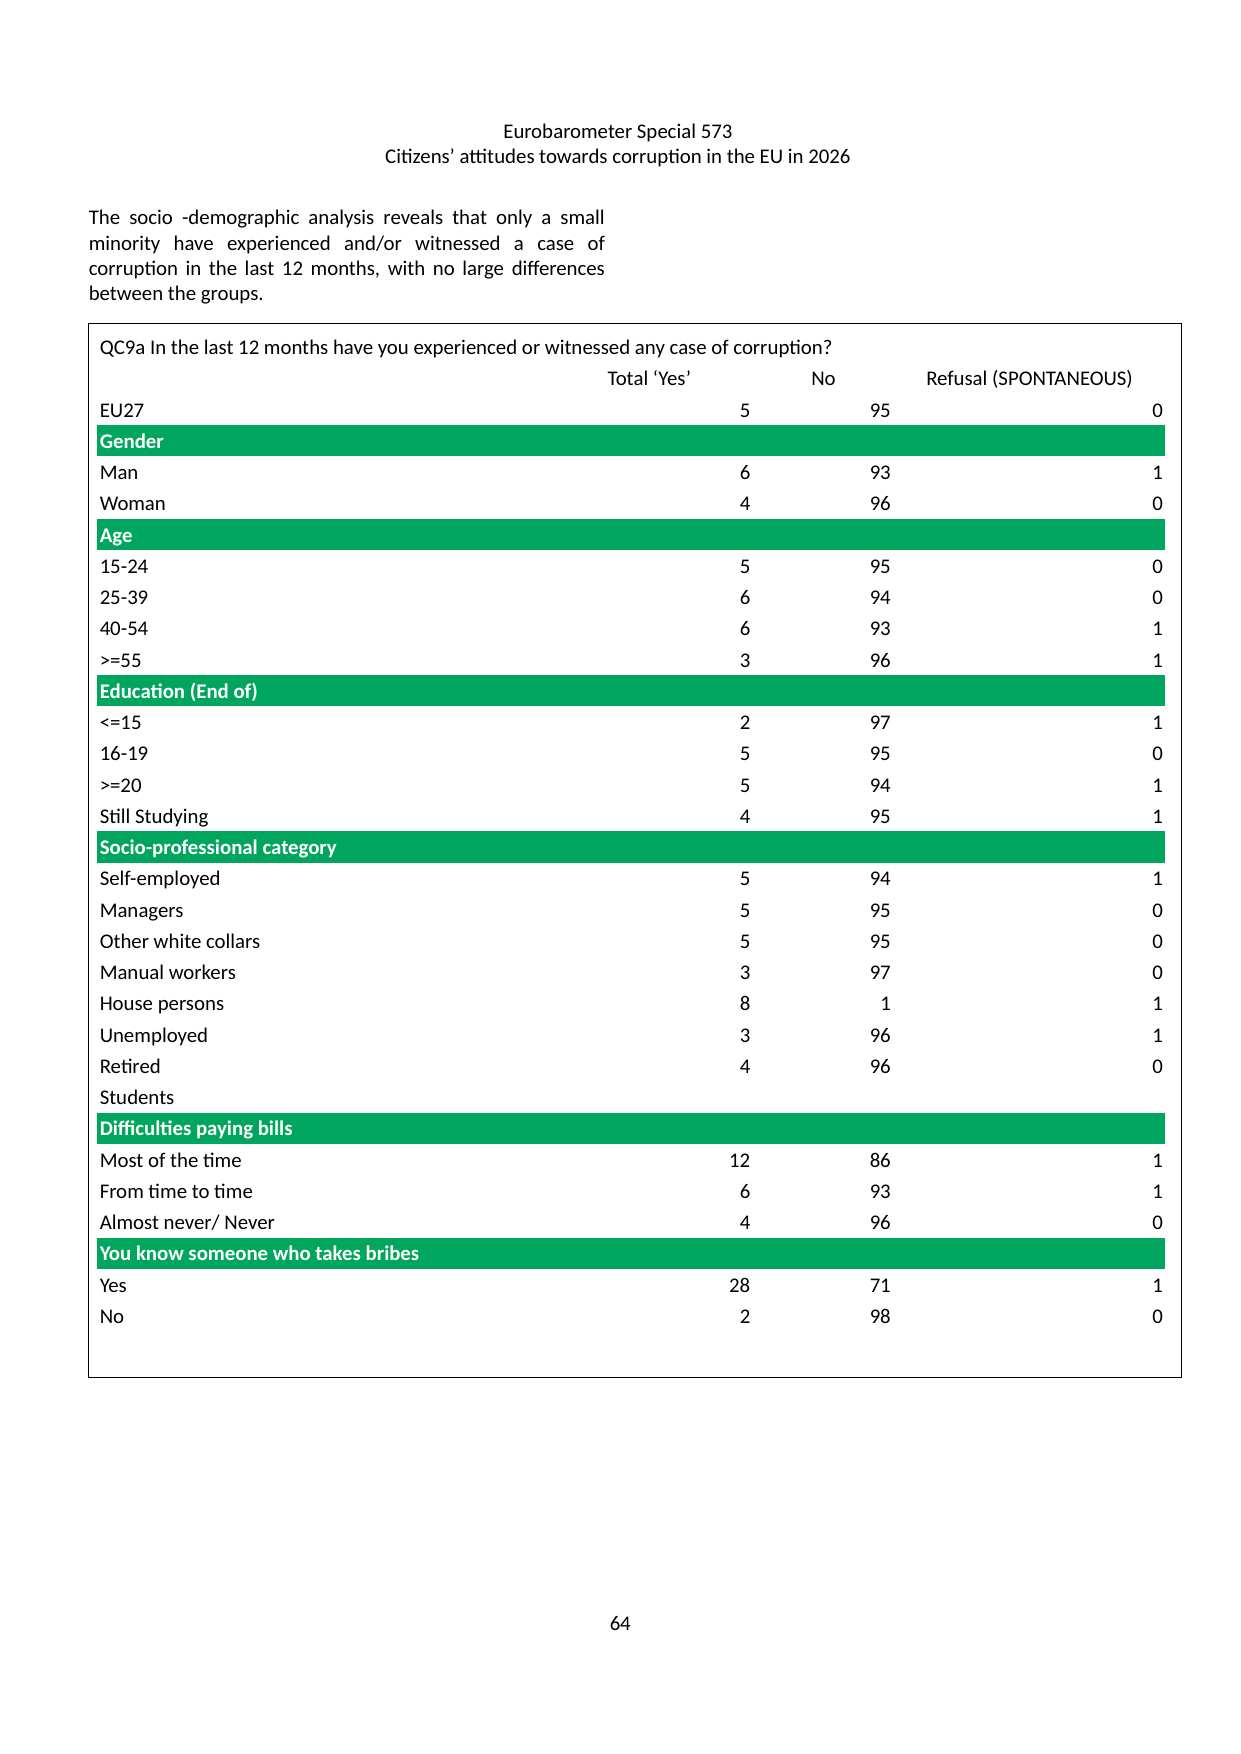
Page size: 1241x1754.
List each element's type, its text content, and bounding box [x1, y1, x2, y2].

table_cell >=55 [97, 644, 545, 675]
table_cell 1 [894, 456, 1165, 488]
table_cell 4 [545, 800, 753, 831]
table_cell 94 [753, 581, 893, 613]
table_cell 1 [894, 1144, 1165, 1175]
table_cell Gender [97, 425, 1165, 456]
table_cell Almost never/ Never [97, 1206, 545, 1238]
table_cell Woman [97, 488, 545, 519]
table_cell 0 [894, 925, 1165, 956]
table_cell <=15 [97, 706, 545, 738]
table_cell 96 [753, 644, 893, 675]
table_cell No [97, 1300, 545, 1331]
table_cell 0 [894, 1050, 1165, 1081]
table_cell 96 [753, 1019, 893, 1050]
table_cell 1 [894, 800, 1165, 831]
table_cell House persons [97, 988, 545, 1019]
table_cell 0 [894, 894, 1165, 925]
table_cell 93 [753, 456, 893, 488]
table_cell 94 [753, 769, 893, 800]
table_cell [753, 1081, 893, 1113]
table_cell [545, 1081, 753, 1113]
table_cell 0 [894, 581, 1165, 613]
table_cell 4 [545, 488, 753, 519]
table_cell Students [97, 1081, 545, 1113]
table_cell 5 [545, 925, 753, 956]
table_cell 0 [894, 394, 1165, 425]
table_cell 3 [545, 956, 753, 988]
table_cell Managers [97, 894, 545, 925]
table_cell Man [97, 456, 545, 488]
table_cell 95 [753, 738, 893, 769]
table_cell 40-54 [97, 613, 545, 644]
table_cell 1 [753, 988, 893, 1019]
table_cell 98 [753, 1300, 893, 1331]
table_cell 0 [894, 1206, 1165, 1238]
table_cell 6 [545, 1175, 753, 1206]
table_header QC9a In the last 12 months have you experienced or witnessed any case of corruption? [97, 331, 1165, 363]
table_cell 5 [545, 769, 753, 800]
text The socio -demographic analysis reveals that only a small minority have experienced and/or witnessed a case of corruption in the last 12 months, with no large differences between the groups. [88, 204, 605, 306]
table_cell Refusal (SPONTANEOUS) [894, 363, 1165, 394]
table_cell 96 [753, 1050, 893, 1081]
table_cell 96 [753, 1206, 893, 1238]
table_cell 3 [545, 1019, 753, 1050]
table_cell 97 [753, 956, 893, 988]
table_cell 1 [894, 706, 1165, 738]
table_cell 1 [894, 769, 1165, 800]
table_cell 4 [545, 1050, 753, 1081]
table_cell 93 [753, 1175, 893, 1206]
table_cell 86 [753, 1144, 893, 1175]
table_cell Self-employed [97, 863, 545, 894]
table_cell 6 [545, 456, 753, 488]
table_cell From time to time [97, 1175, 545, 1206]
table_cell Other white collars [97, 925, 545, 956]
table_cell 15-24 [97, 550, 545, 581]
table_cell 16-19 [97, 738, 545, 769]
table_cell 1 [894, 613, 1165, 644]
table_cell 1 [894, 1175, 1165, 1206]
table_cell [894, 1081, 1165, 1113]
table_cell 3 [545, 644, 753, 675]
table_cell 0 [894, 738, 1165, 769]
table_cell 94 [753, 863, 893, 894]
table_cell 1 [894, 1269, 1165, 1300]
table_cell 2 [545, 1300, 753, 1331]
table_cell 96 [753, 488, 893, 519]
table_cell Age [97, 519, 1165, 550]
table_cell EU27 [97, 394, 545, 425]
table_cell 1 [894, 863, 1165, 894]
table_cell [97, 363, 545, 394]
table_cell 1 [894, 1019, 1165, 1050]
table_cell 95 [753, 394, 893, 425]
table_cell 71 [753, 1269, 893, 1300]
table_cell 0 [894, 488, 1165, 519]
table_cell 6 [545, 613, 753, 644]
table_cell Unemployed [97, 1019, 545, 1050]
table_cell 6 [545, 581, 753, 613]
table_cell 95 [753, 550, 893, 581]
table_cell 0 [894, 1300, 1165, 1331]
table_cell You know someone who takes bribes [97, 1238, 1165, 1269]
table_cell Yes [97, 1269, 545, 1300]
table_cell Socio-professional category [97, 831, 1165, 863]
table_cell Difficulties paying bills [97, 1113, 1165, 1144]
table_cell Retired [97, 1050, 545, 1081]
table_cell Manual workers [97, 956, 545, 988]
table_cell 1 [894, 644, 1165, 675]
table_cell 2 [545, 706, 753, 738]
table_cell 0 [894, 550, 1165, 581]
table_cell 97 [753, 706, 893, 738]
table_cell 5 [545, 894, 753, 925]
table_cell 93 [753, 613, 893, 644]
table_cell 95 [753, 925, 893, 956]
table_cell 95 [753, 894, 893, 925]
table_cell Total ‘Yes’ [545, 363, 753, 394]
table_cell 12 [545, 1144, 753, 1175]
table_cell 5 [545, 550, 753, 581]
table_cell 5 [545, 394, 753, 425]
table_cell 8 [545, 988, 753, 1019]
table_cell >=20 [97, 769, 545, 800]
table_cell 25-39 [97, 581, 545, 613]
table_cell 5 [545, 863, 753, 894]
table_cell 28 [545, 1269, 753, 1300]
table_cell 0 [894, 956, 1165, 988]
table_cell Most of the time [97, 1144, 545, 1175]
table_cell No [753, 363, 893, 394]
table_cell Education (End of) [97, 675, 1165, 706]
table_cell 5 [545, 738, 753, 769]
table_cell 95 [753, 800, 893, 831]
table_cell 4 [545, 1206, 753, 1238]
table_cell Still Studying [97, 800, 545, 831]
table_cell 1 [894, 988, 1165, 1019]
